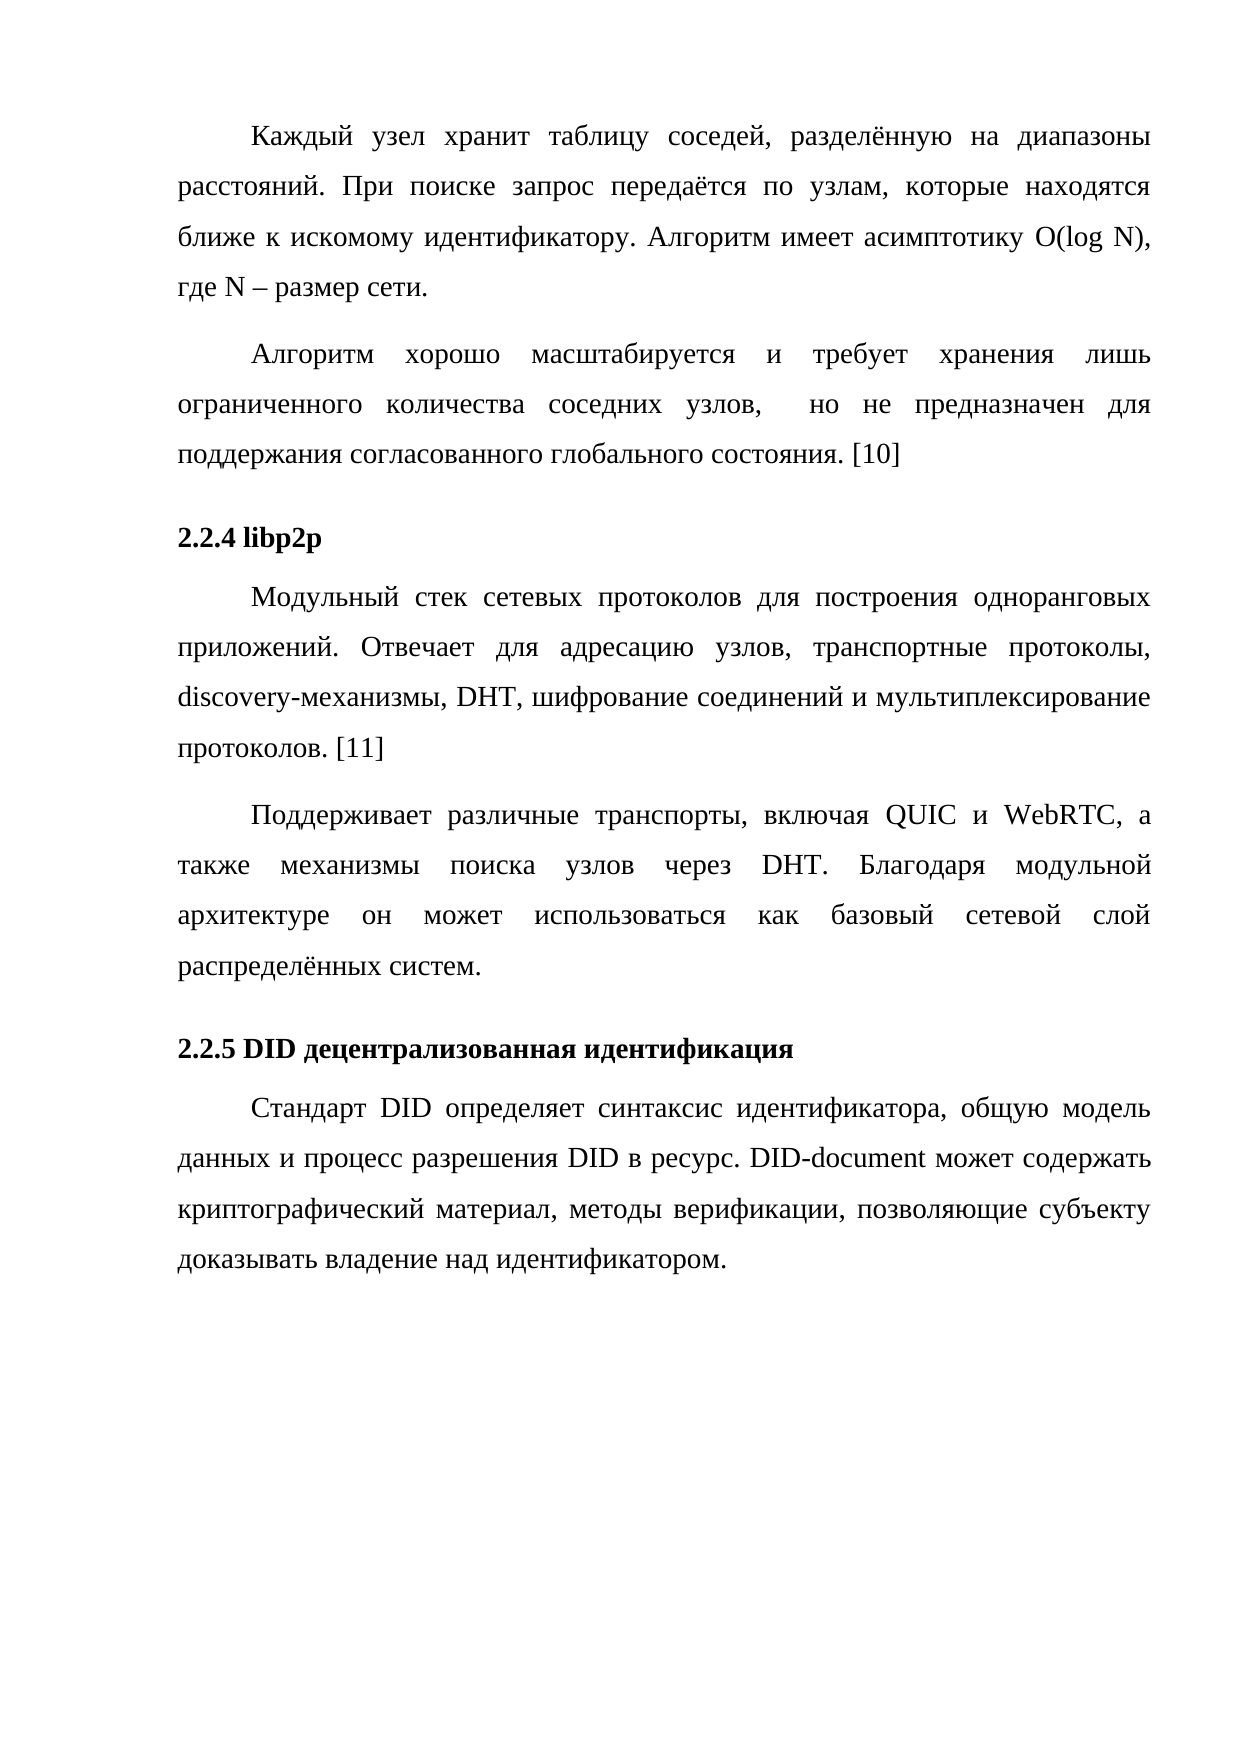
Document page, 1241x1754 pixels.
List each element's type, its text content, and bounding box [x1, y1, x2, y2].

text Алгоритм хорошо масштабируется и требует хранения лишь ограниченного количества соседних узлов, но не предназначен для поддержания согласованного глобального состояния. [10] [177, 336, 1152, 470]
text Поддерживает различные транспорты, включая QUIC и WebRTC, а также механизмы поиска узлов через DHT. Благодаря модульной архитектуре он может использоваться как базовый сетевой слой распределённых систем. [177, 797, 1152, 981]
text 2.2.5 DID децентрализованная идентификация [177, 1031, 1152, 1065]
text Каждый узел хранит таблицу соседей, разделённую на диапазоны расстояний. При поиске запрос передаётся по узлам, которые находятся ближе к искомому идентификатору. Алгоритм имеет асимптотику O(log N), где N – размер сети. [177, 118, 1152, 303]
text Модульный стек сетевых протоколов для построения одноранговых приложений. Отвечает для адресацию узлов, транспортные протоколы, discovery-механизмы, DHT, шифрование соединений и мультиплексирование протоколов. [11] [177, 579, 1152, 763]
text Стандарт DID определяет синтаксис идентификатора, общую модель данных и процесс разрешения DID в ресурс. DID-document может содержать криптографический материал, методы верификации, позволяющие субъекту доказывать владение над идентификатором. [177, 1090, 1152, 1274]
text 2.2.4 libp2p [177, 520, 1152, 554]
